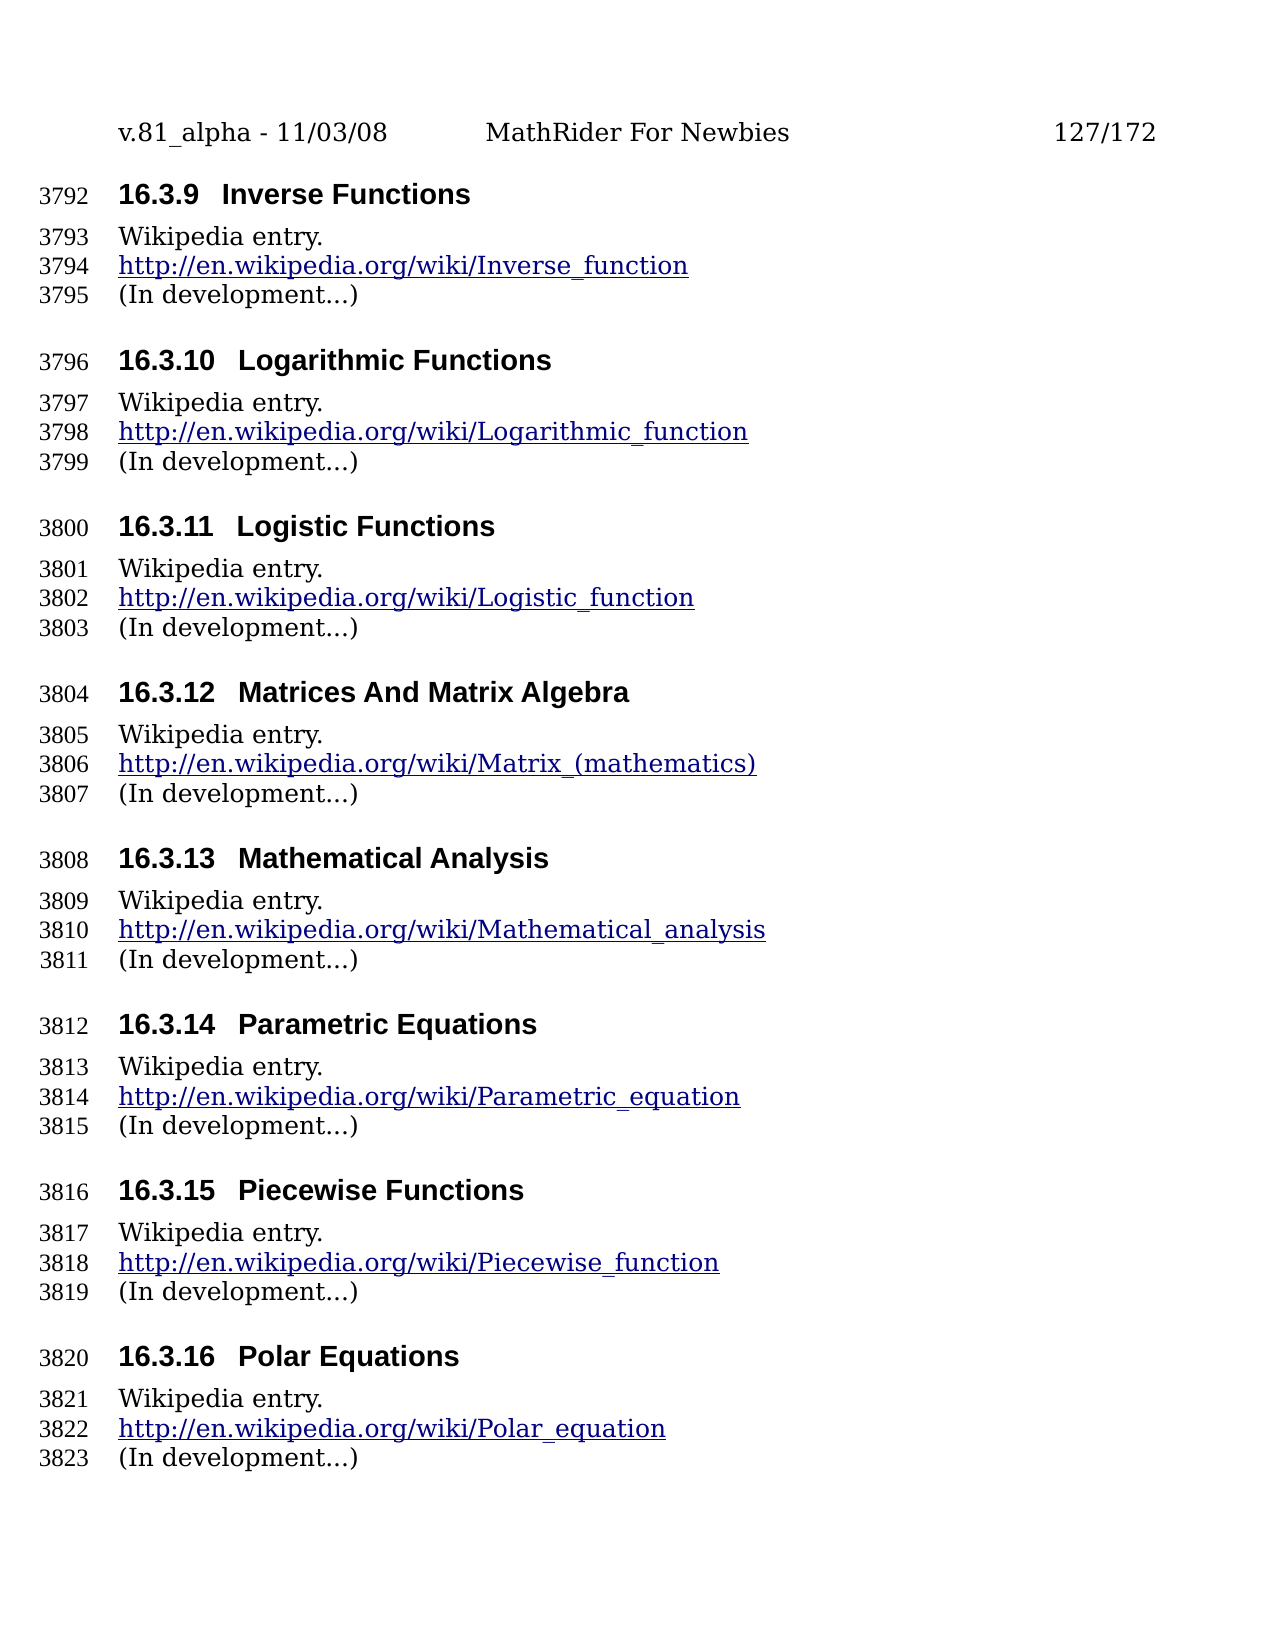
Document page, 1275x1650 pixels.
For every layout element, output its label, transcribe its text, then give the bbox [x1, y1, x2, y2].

text Wikipedia entry. [118, 1218, 1157, 1248]
text (In development...) [118, 779, 1157, 808]
text http://en.wikipedia.org/wiki/Matrix_(mathematics) [118, 749, 1157, 779]
text (In development...) [118, 945, 1157, 974]
text (In development...) [118, 1277, 1157, 1306]
text Wikipedia entry. [118, 1052, 1157, 1082]
text (In development...) [118, 1111, 1157, 1140]
text (In development...) [118, 447, 1157, 476]
text http://en.wikipedia.org/wiki/Logistic_function [118, 583, 1157, 613]
subtitle Mathematical Analysis [118, 841, 1157, 874]
text http://en.wikipedia.org/wiki/Inverse_function [118, 251, 1157, 281]
text http://en.wikipedia.org/wiki/Logarithmic_function [118, 417, 1157, 447]
subtitle Parametric Equations [118, 1007, 1157, 1041]
text Wikipedia entry. [118, 554, 1157, 583]
text Wikipedia entry. [118, 388, 1157, 417]
text (In development...) [118, 613, 1157, 642]
text (In development...) [118, 1443, 1157, 1472]
text http://en.wikipedia.org/wiki/Mathematical_analysis [118, 916, 1157, 945]
text Wikipedia entry. [118, 720, 1157, 749]
text http://en.wikipedia.org/wiki/Polar_equation [118, 1414, 1157, 1443]
subtitle Polar Equations [118, 1339, 1157, 1373]
subtitle Logistic Functions [118, 509, 1157, 542]
subtitle Inverse Functions [118, 177, 1157, 210]
text http://en.wikipedia.org/wiki/Parametric_equation [118, 1082, 1157, 1111]
text Wikipedia entry. [118, 886, 1157, 916]
subtitle Matrices And Matrix Algebra [118, 675, 1157, 708]
text Wikipedia entry. [118, 222, 1157, 251]
subtitle Piecewise Functions [118, 1173, 1157, 1207]
text http://en.wikipedia.org/wiki/Piecewise_function [118, 1248, 1157, 1277]
text (In development...) [118, 281, 1157, 310]
subtitle Logarithmic Functions [118, 343, 1157, 376]
text Wikipedia entry. [118, 1384, 1157, 1414]
